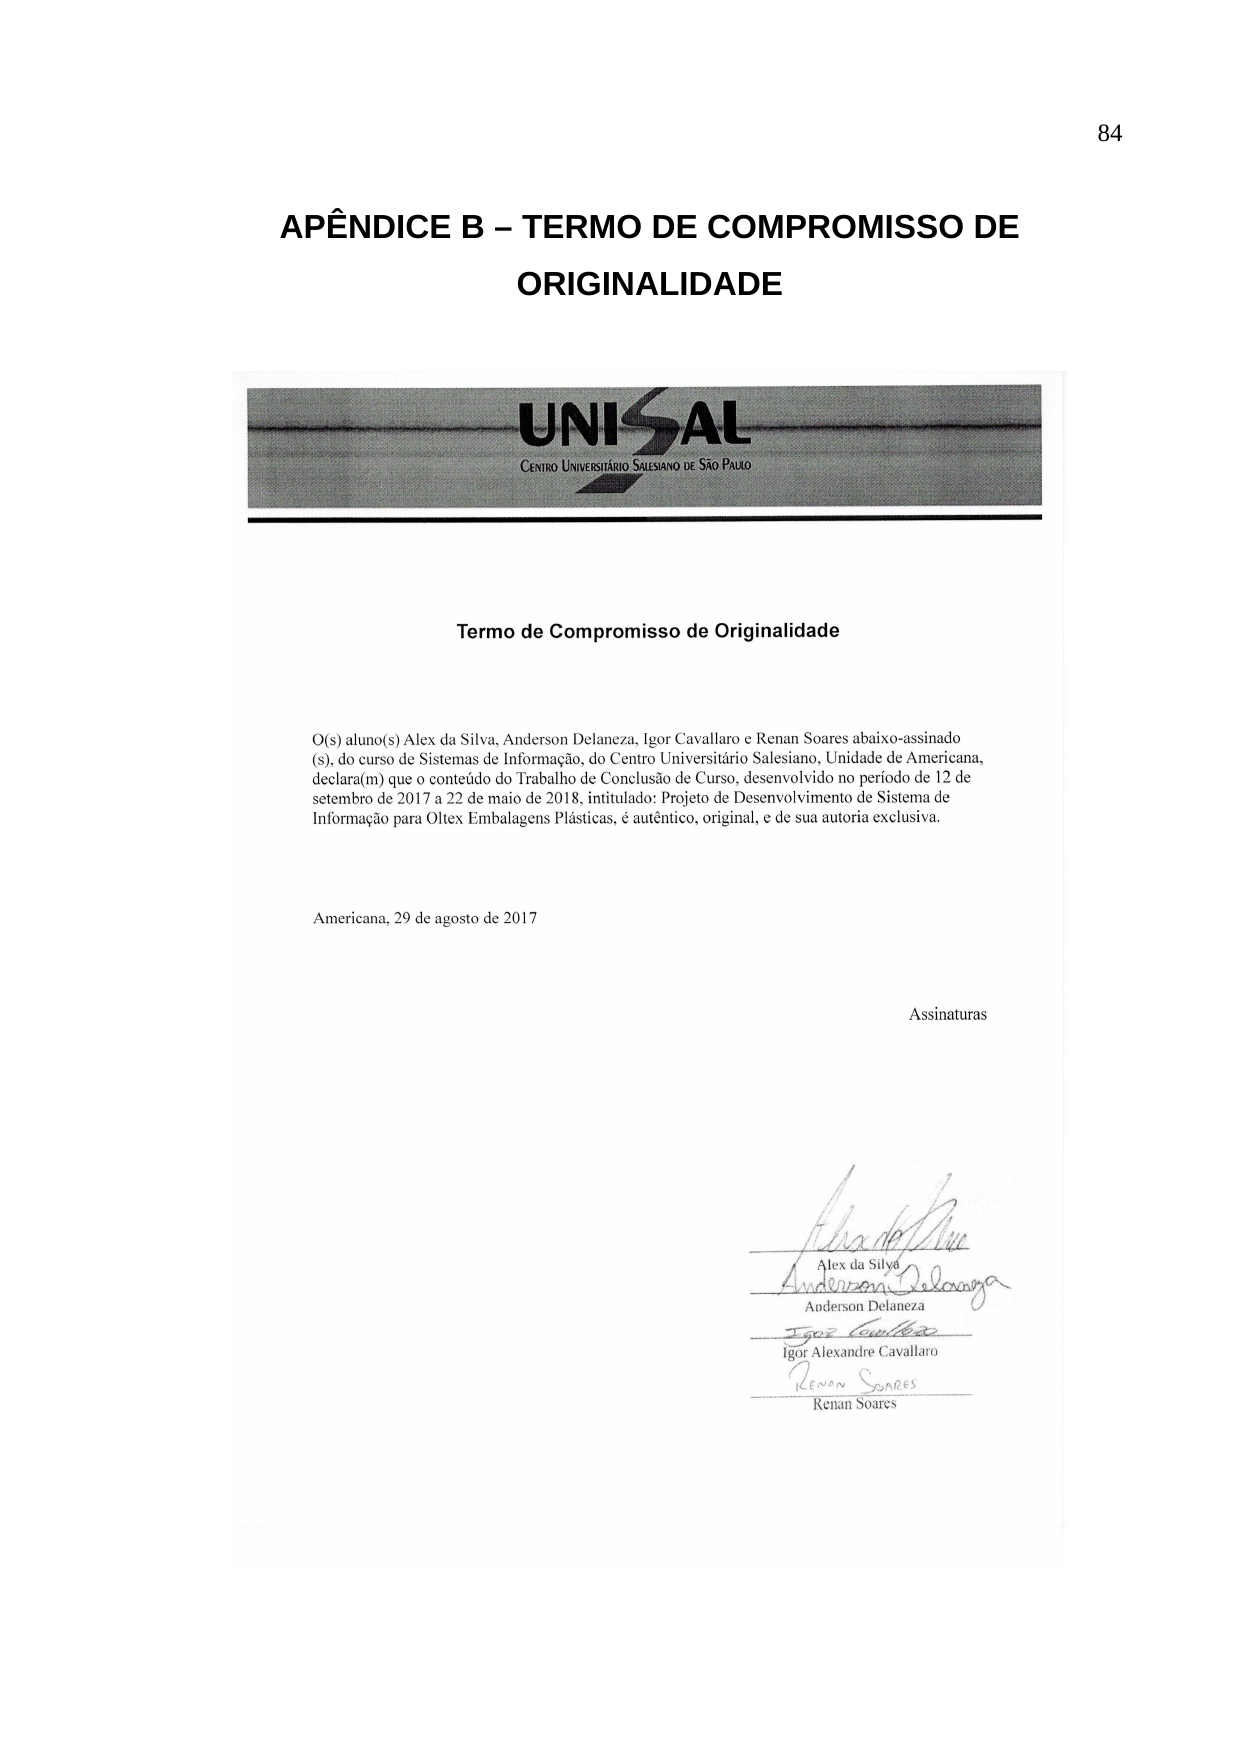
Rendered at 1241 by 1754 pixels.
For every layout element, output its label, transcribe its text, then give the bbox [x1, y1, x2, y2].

picture [232, 371, 1068, 1571]
subtitle APÊNDICE B – TERMO DE COMPROMISSO DE ORIGINALIDADE [177, 207, 1122, 303]
